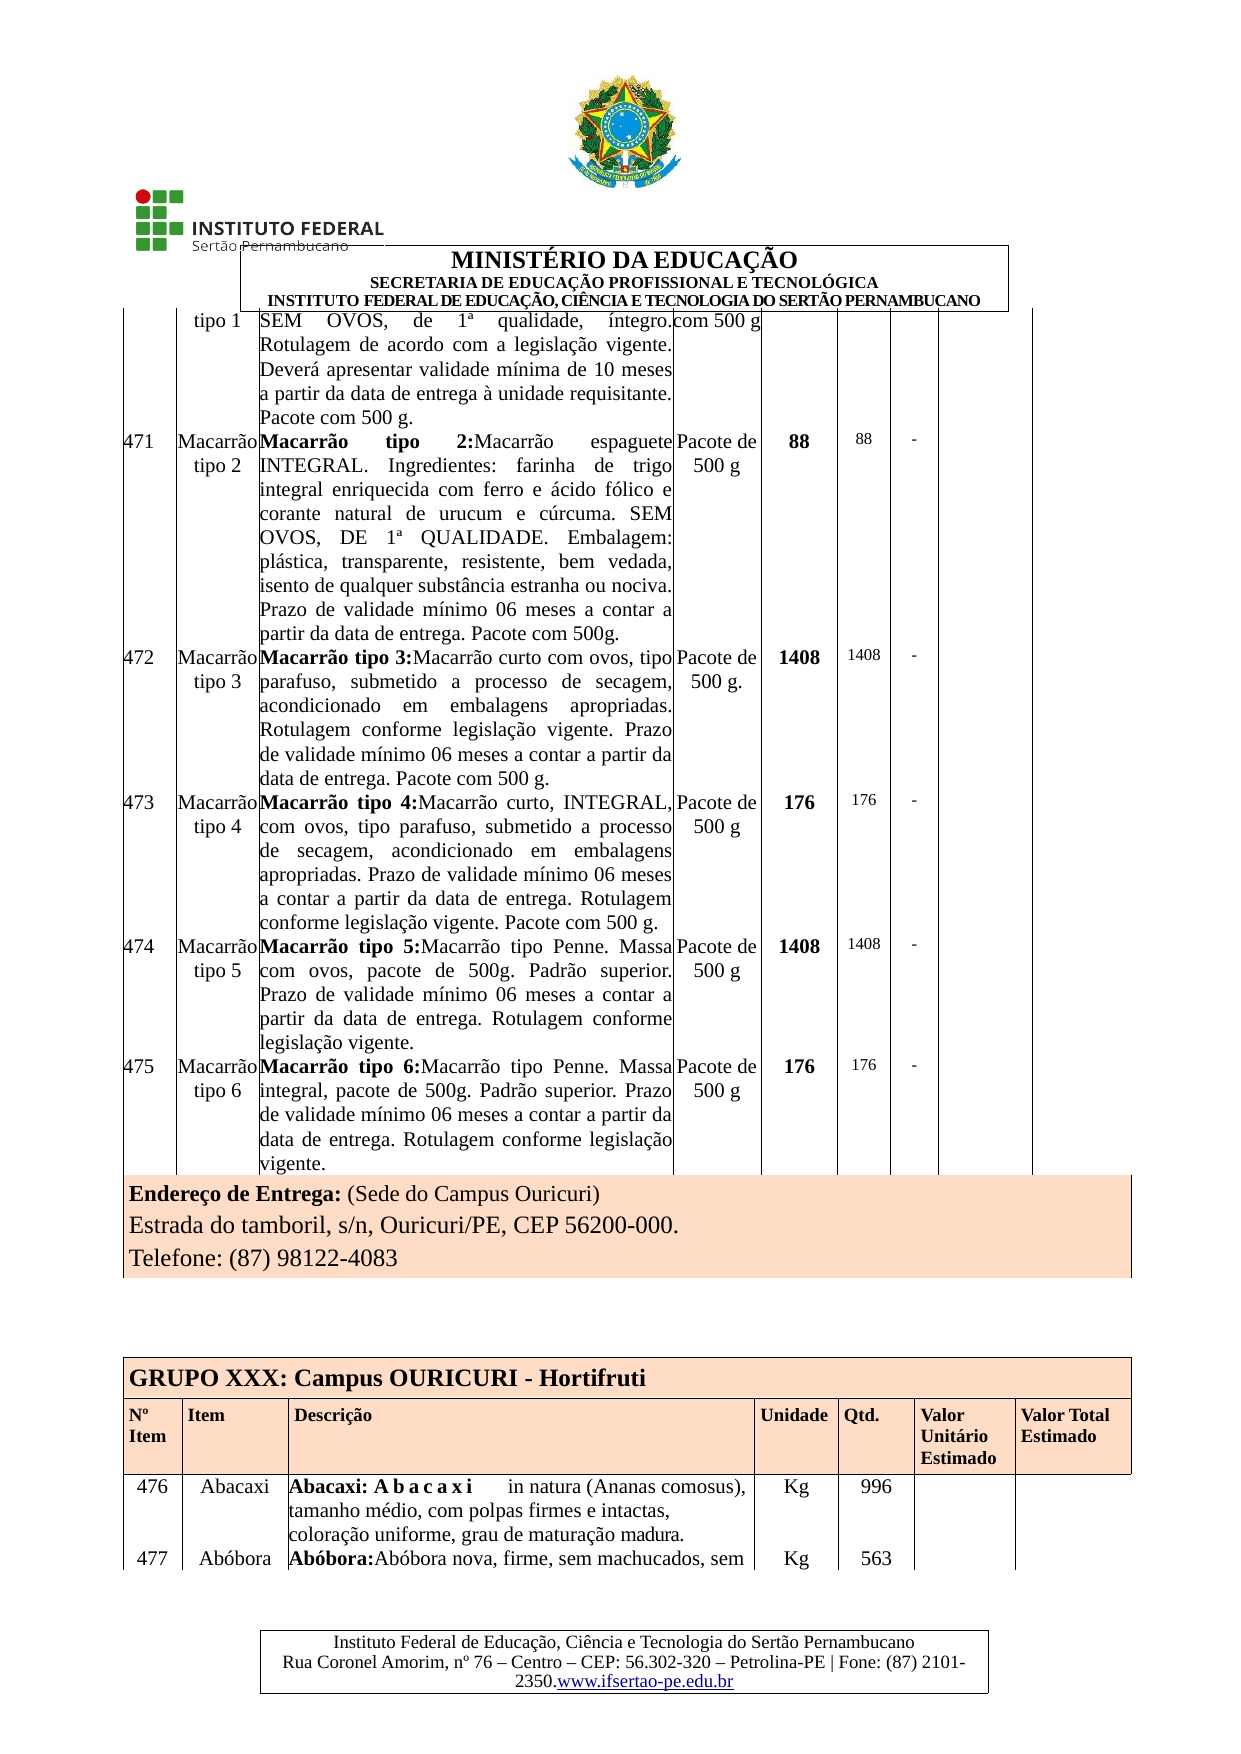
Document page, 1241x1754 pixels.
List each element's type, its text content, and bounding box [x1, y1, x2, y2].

table_cell Macarrão tipo 6:Macarrão tipo Penne. Massa integral, pacote de 500g. Padrão superior. Prazo de validade mínimo 06 meses a contar a partir da data de entrega. Rotulagem conforme legislação vigente. [260, 1054, 673, 1174]
table_cell Pacote de 500 g [674, 1054, 761, 1174]
table_cell 475 [124, 1054, 176, 1174]
table_cell SEM OVOS, de 1ª qualidade, íntegro. Rotulagem de acordo com a legislação vigente. Deverá apresentar validade mínima de 10 meses a partir da data de entrega à unidade requisitante. Pacote com 500 g. [260, 312, 673, 429]
table_cell Pacote de 500 g [674, 429, 761, 645]
table_cell [915, 1546, 1015, 1570]
table_cell Macarrão tipo 2:Macarrão espaguete INTEGRAL. Ingredientes: farinha de trigo integral enriquecida com ferro e ácido fólico e corante natural de urucum e cúrcuma. SEM OVOS, DE 1ª QUALIDADE. Embalagem: plástica, transparente, resistente, bem vedada, isento de qualquer substância estranha ou nociva. Prazo de validade mínimo 06 meses a contar a partir da data de entrega. Pacote com 500g. [260, 429, 673, 645]
table_cell Valor Unitário Estimado [915, 1399, 1015, 1474]
table_cell Macarrão tipo 4:Macarrão curto, INTEGRAL, com ovos, tipo parafuso, submetido a processo de secagem, acondicionado em embalagens apropriadas. Prazo de validade mínimo 06 meses a contar a partir da data de entrega. Rotulagem conforme legislação vigente. Pacote com 500 g. [260, 790, 673, 934]
table_cell 1408 [762, 645, 837, 789]
table_cell Abacaxi [183, 1475, 288, 1546]
table_cell [939, 1054, 1032, 1174]
table_cell Kg [755, 1475, 838, 1546]
table_cell 472 [124, 645, 176, 789]
table_cell [1033, 1054, 1128, 1174]
table_cell 473 [124, 790, 176, 934]
picture [135, 189, 384, 251]
table_cell Endereço de Entrega: (Sede do Campus Ouricuri) Estrada do tamboril, s/n, Ouricuri/PE, CEP 56200-000. Telefone: (87) 98122-4083 [124, 1175, 1131, 1278]
table_cell [1033, 790, 1128, 934]
table_cell Pacote de 500 g [674, 790, 761, 934]
table_cell - [891, 312, 938, 429]
table_cell [1016, 1546, 1128, 1570]
table_cell [915, 1475, 1015, 1546]
table_cell Pacote de 500 g. [674, 645, 761, 789]
table_cell 176 [838, 790, 890, 934]
table_cell 1408 [838, 645, 890, 789]
table_cell Macarrão tipo 4 [177, 790, 259, 934]
table_cell 1408 [762, 934, 837, 1054]
table_cell [1033, 429, 1128, 645]
table_cell [1033, 308, 1128, 429]
table_cell 88 [838, 429, 890, 645]
table_header GRUPO XXX: Campus OURICURI - Hortifruti [124, 1358, 1131, 1397]
table_cell [762, 312, 837, 429]
table_cell [1033, 645, 1128, 789]
table_cell Macarrão tipo 2 [177, 429, 259, 645]
table_cell - [891, 934, 938, 1054]
table_cell Qtd. [839, 1399, 914, 1474]
table_cell - [891, 1054, 938, 1174]
table_cell - [891, 429, 938, 645]
table_cell Macarrão tipo 5:Macarrão tipo Penne. Massa com ovos, pacote de 500g. Padrão superior. Prazo de validade mínimo 06 meses a contar a partir da data de entrega. Rotulagem conforme legislação vigente. [260, 934, 673, 1054]
table_cell 1408 [838, 934, 890, 1054]
table_cell 996 [839, 1475, 914, 1546]
table_cell com 500 g [674, 312, 761, 429]
table_cell 563 [839, 1546, 914, 1570]
table_cell Macarrão tipo 6 [177, 1054, 259, 1174]
table_cell - [891, 790, 938, 934]
table_cell Macarrão tipo 3:Macarrão curto com ovos, tipo parafuso, submetido a processo de secagem, acondicionado em embalagens apropriadas. Rotulagem conforme legislação vigente. Prazo de validade mínimo 06 meses a contar a partir da data de entrega. Pacote com 500 g. [260, 645, 673, 789]
table_cell Nº Item [124, 1399, 182, 1474]
table_cell Abóbora:Abóbora nova, firme, sem machucados, sem [289, 1546, 754, 1570]
table_cell 176 [838, 1054, 890, 1174]
table_cell tipo 1 [177, 308, 259, 429]
picture [568, 75, 681, 188]
table_cell 474 [124, 934, 176, 1054]
table_cell [124, 308, 176, 429]
table_cell - [891, 645, 938, 789]
table_cell [939, 790, 1032, 934]
table_cell [939, 308, 1032, 429]
table_cell Abacaxi: Abacaxi in natura (Ananas comosus), tamanho médio, com polpas firmes e intactas, coloração uniforme, grau de maturação madura. [289, 1475, 754, 1546]
table_cell Unidade [755, 1399, 838, 1474]
table_cell Pacote de 500 g [674, 934, 761, 1054]
table_cell 471 [124, 429, 176, 645]
table_cell [1016, 1475, 1128, 1546]
table_cell [939, 934, 1032, 1054]
table_cell 477 [124, 1546, 182, 1570]
table_cell Abóbora [183, 1546, 288, 1570]
table_cell 176 [762, 1054, 837, 1174]
table_cell Kg [755, 1546, 838, 1570]
table_cell Descrição [289, 1399, 754, 1474]
table_cell Macarrão tipo 3 [177, 645, 259, 789]
table_cell [1033, 934, 1128, 1054]
table_cell Macarrão tipo 5 [177, 934, 259, 1054]
table_cell 176 [762, 790, 837, 934]
table_cell Valor Total Estimado [1016, 1399, 1131, 1474]
table_cell [939, 645, 1032, 789]
table_cell 476 [124, 1475, 182, 1546]
table_cell [838, 312, 890, 429]
table_cell [939, 429, 1032, 645]
table_cell Item [183, 1399, 288, 1474]
table_cell 88 [762, 429, 837, 645]
